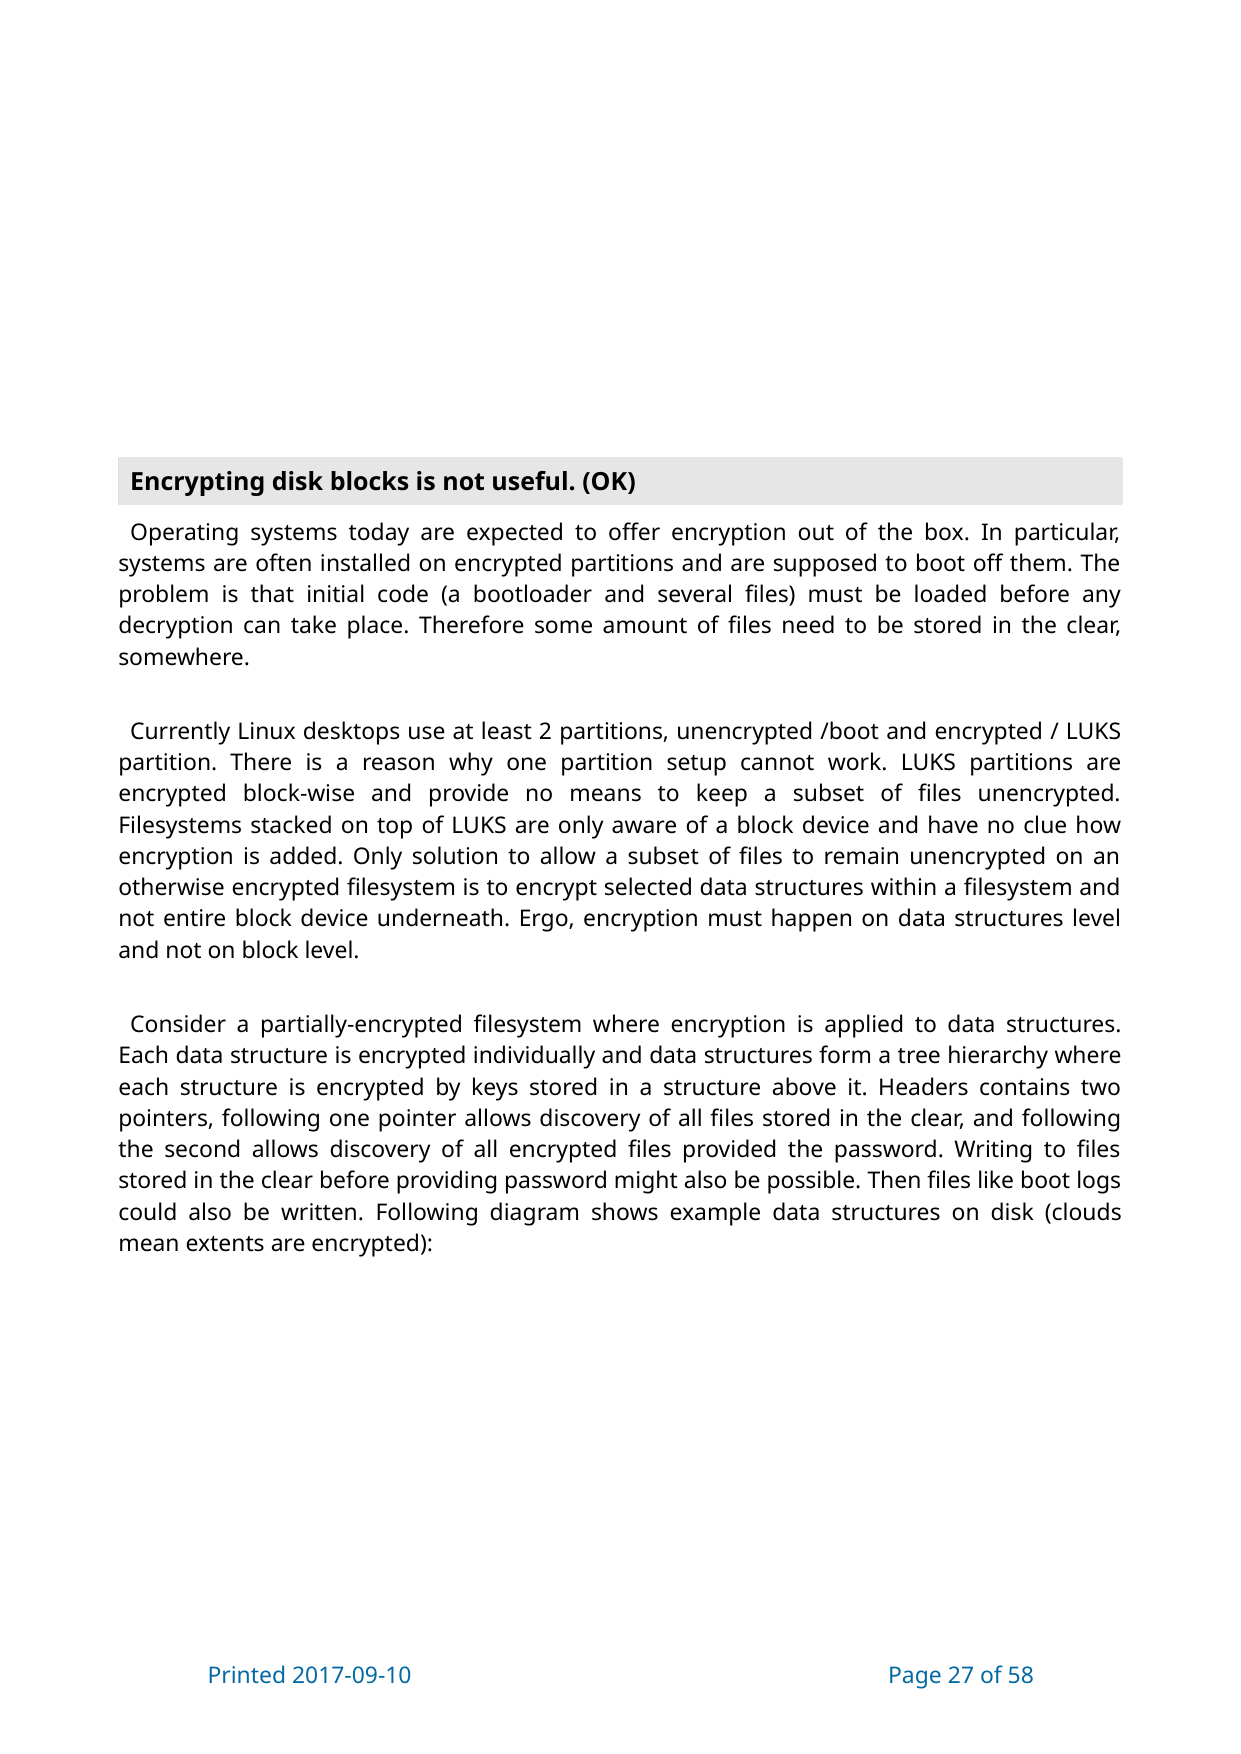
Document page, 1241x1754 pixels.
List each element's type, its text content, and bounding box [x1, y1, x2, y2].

text Consider a partially-encrypted filesystem where encryption is applied to data structures. Each data structure is encrypted individually and data structures form a tree hierarchy where each structure is encrypted by keys stored in a structure above it. Headers contains two pointers, following one pointer allows discovery of all files stored in the clear, and following the second allows discovery of all encrypted files provided the password. Writing to files stored in the clear before providing password might also be possible. Then files like boot logs could also be written. Following diagram shows example data structures on disk (clouds mean extents are encrypted): [118, 1008, 1122, 1258]
text Operating systems today are expected to offer encryption out of the box. In particular, systems are often installed on encrypted partitions and are supposed to boot off them. The problem is that initial code (a bootloader and several files) must be loaded before any decryption can take place. Therefore some amount of files need to be stored in the clear, somewhere. [118, 515, 1122, 672]
subtitle Encrypting disk blocks is not useful. (OK) [119, 459, 1122, 504]
text Currently Linux desktops use at least 2 partitions, unencrypted /boot and encrypted / LUKS partition. There is a reason why one partition setup cannot work. LUKS partitions are encrypted block-wise and provide no means to keep a subset of files unencrypted. Filesystems stacked on top of LUKS are only aware of a block device and have no clue how encryption is added. Only solution to allow a subset of files to remain unencrypted on an otherwise encrypted filesystem is to encrypt selected data structures within a filesystem and not entire block device underneath. Ergo, encryption must happen on data structures level and not on block level. [118, 715, 1122, 965]
